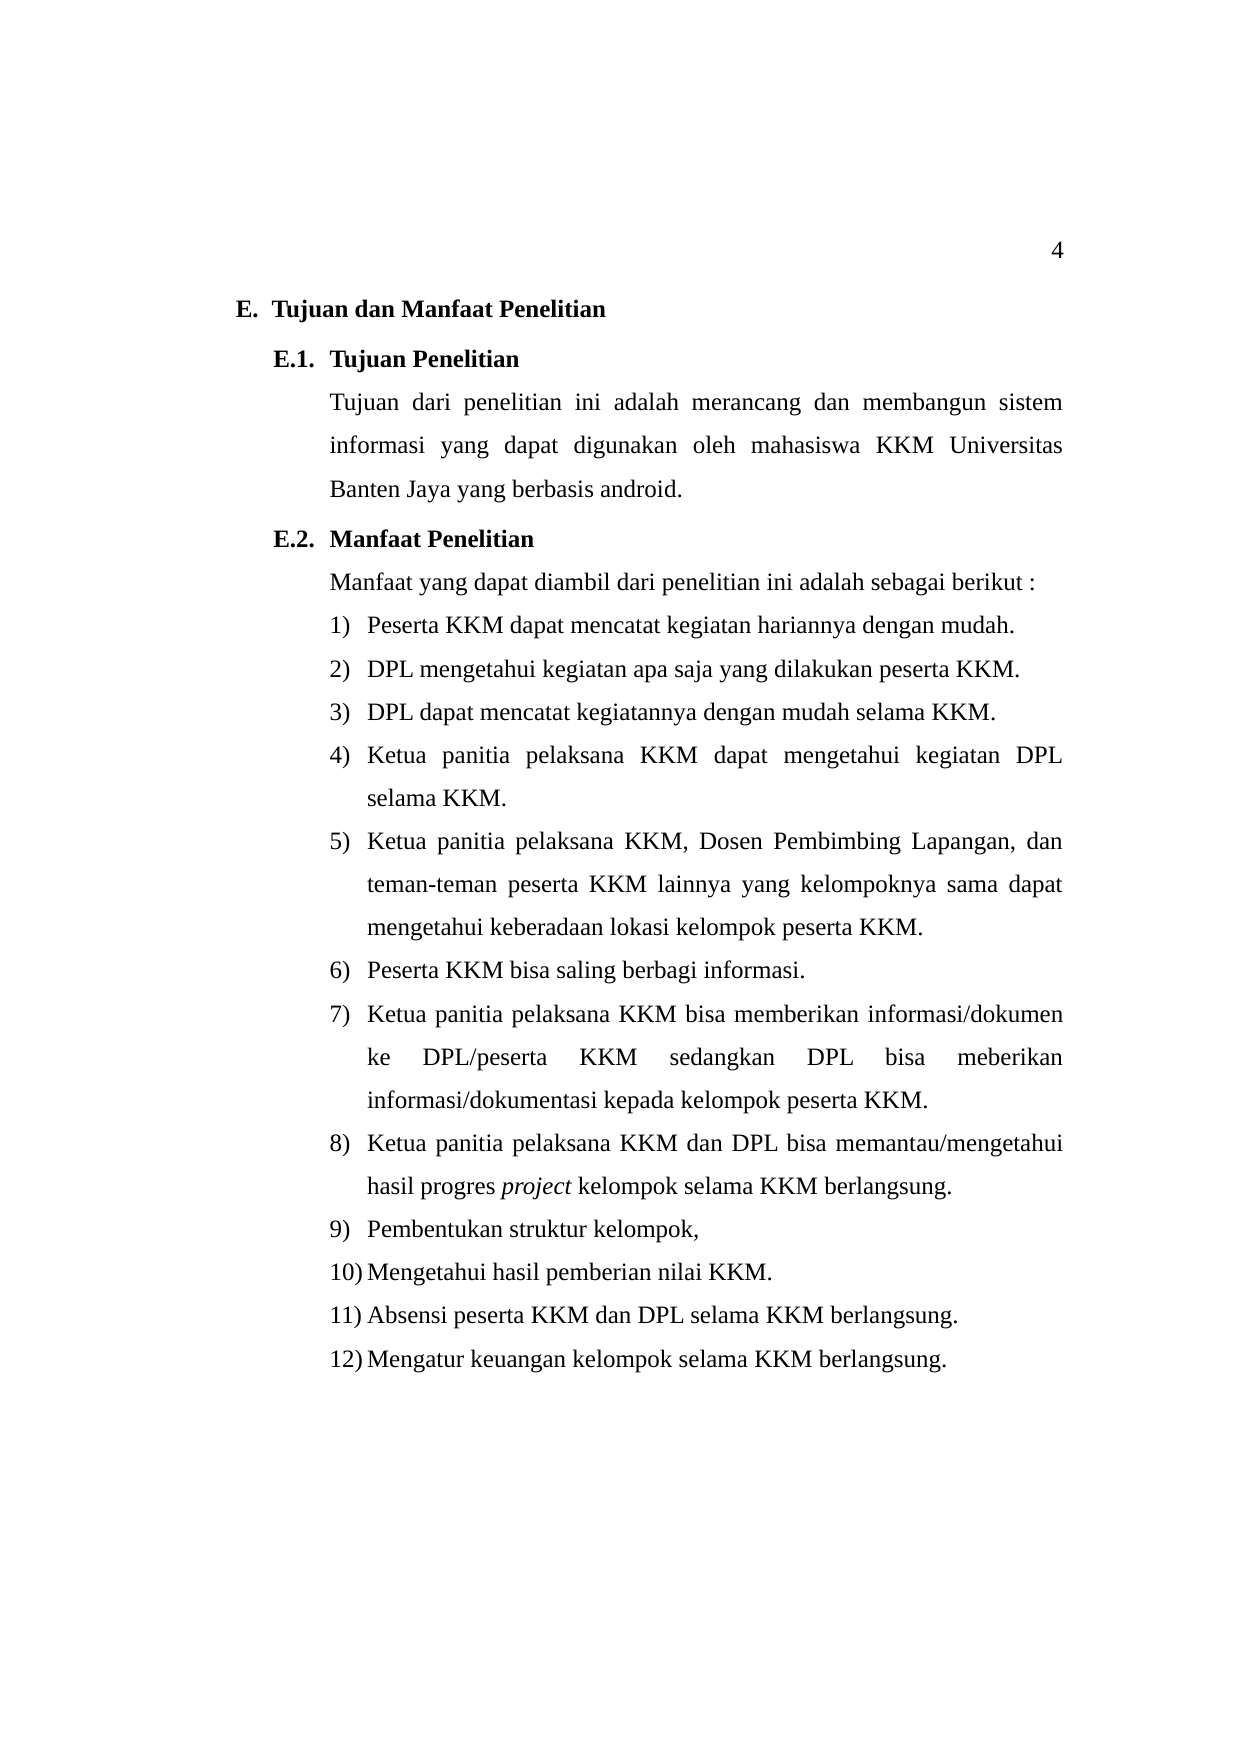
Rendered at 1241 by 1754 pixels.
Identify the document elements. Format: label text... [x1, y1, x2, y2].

list Peserta KKM dapat mencatat kegiatan hariannya dengan mudah. [329, 611, 1063, 639]
list Ketua panitia pelaksana KKM dapat mengetahui kegiatan DPL selama KKM. [329, 740, 1063, 812]
list Absensi peserta KKM dan DPL selama KKM berlangsung. [329, 1301, 1063, 1329]
list Peserta KKM bisa saling berbagi informasi. [329, 956, 1063, 984]
list Ketua panitia pelaksana KKM bisa memberikan informasi/dokumen ke DPL/peserta KKM sedangkan DPL bisa meberikan informasi/dokumentasi kepada kelompok peserta KKM. [329, 999, 1063, 1114]
list Mengatur keuangan kelompok selama KKM berlangsung. [329, 1344, 1063, 1372]
list Tujuan dan Manfaat Penelitian [236, 294, 1063, 322]
list Mengetahui hasil pemberian nilai KKM. [329, 1257, 1063, 1286]
list Tujuan Penelitian [273, 344, 1063, 373]
list Pembentukan struktur kelompok, [329, 1214, 1063, 1243]
list Manfaat Penelitian [273, 524, 1063, 553]
list Ketua panitia pelaksana KKM dan DPL bisa memantau/mengetahui hasil progres project kelompok selama KKM berlangsung. [329, 1128, 1063, 1200]
list Ketua panitia pelaksana KKM, Dosen Pembimbing Lapangan, dan teman-teman peserta KKM lainnya yang kelompoknya sama dapat mengetahui keberadaan lokasi kelompok peserta KKM. [329, 826, 1063, 941]
text Manfaat yang dapat diambil dari penelitian ini adalah sebagai berikut : [329, 567, 1063, 596]
list DPL mengetahui kegiatan apa saja yang dilakukan peserta KKM. [329, 654, 1063, 682]
list DPL dapat mencatat kegiatannya dengan mudah selama KKM. [329, 697, 1063, 726]
list Tujuan dari penelitian ini adalah merancang dan membangun sistem informasi yang dapat digunakan oleh mahasiswa KKM Universitas Banten Jaya yang berbasis android. [329, 387, 1063, 502]
